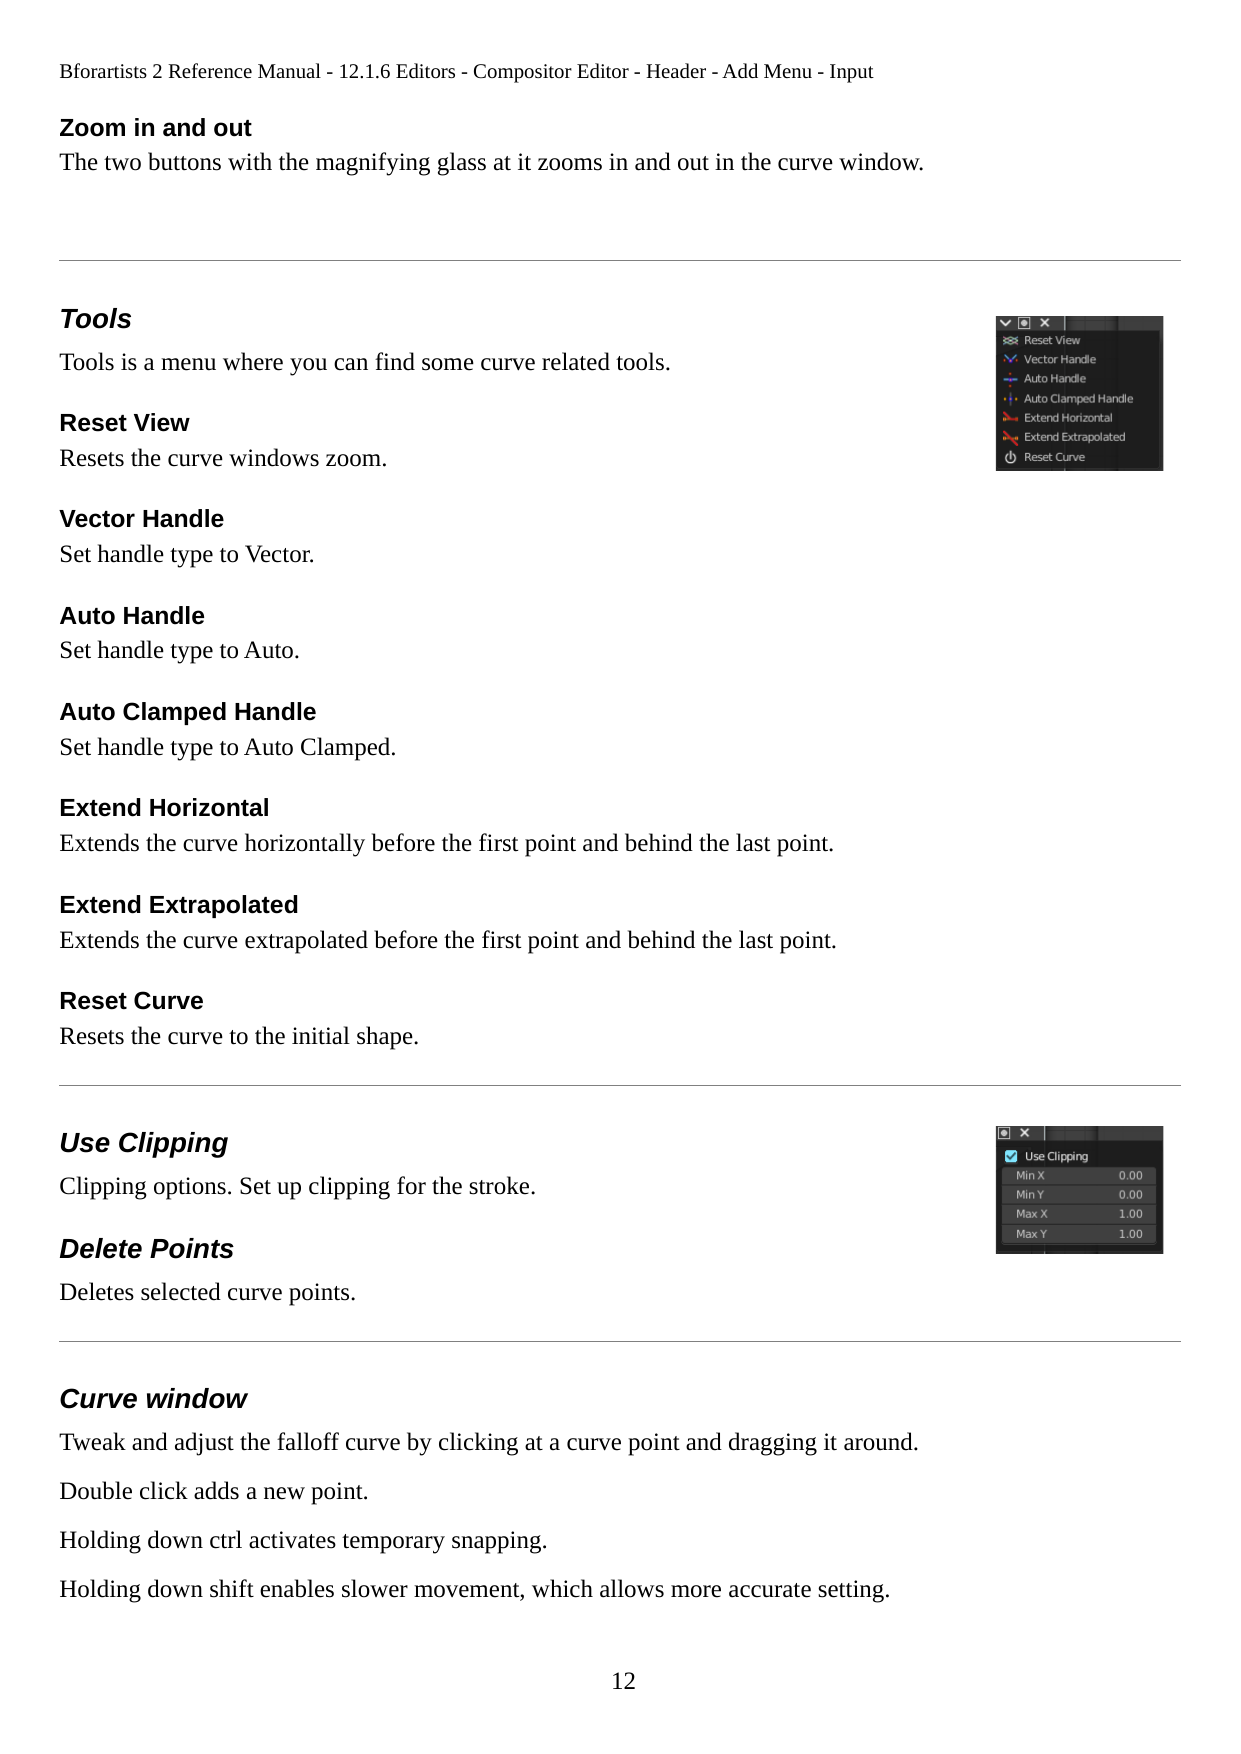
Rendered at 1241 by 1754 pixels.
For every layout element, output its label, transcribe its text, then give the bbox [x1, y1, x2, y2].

subtitle [1164, 408, 1181, 437]
subtitle Reset Curve [59, 986, 1181, 1015]
subtitle Extend Extrapolated [59, 890, 1181, 918]
text Holding down ctrl activates temporary snapping. [59, 1525, 1181, 1554]
picture [995, 1126, 1164, 1254]
text Set handle type to Auto Clamped. [59, 732, 1181, 761]
subtitle Auto Handle [59, 601, 1181, 629]
subtitle Vector Handle [59, 504, 1181, 533]
text Clipping options. Set up clipping for the stroke. [59, 1171, 995, 1200]
text Double click adds a new point. [59, 1476, 1181, 1505]
subtitle [1164, 1127, 1181, 1159]
text Resets the curve windows zoom. [59, 443, 1181, 472]
subtitle Tools [59, 302, 1181, 334]
text The two buttons with the magnifying glass at it zooms in and out in the curve window. [59, 147, 1181, 176]
text Tools is a menu where you can find some curve related tools. [59, 347, 995, 375]
text Tweak and adjust the falloff curve by clicking at a curve point and dragging it around. [59, 1427, 1181, 1456]
text Extends the curve horizontally before the first point and behind the last point. [59, 828, 1181, 857]
picture [995, 316, 1164, 471]
subtitle Use Clipping [59, 1127, 995, 1159]
subtitle Reset View [59, 408, 995, 437]
text Set handle type to Vector. [59, 539, 1181, 568]
text Deletes selected curve points. [59, 1277, 1181, 1306]
text Set handle type to Auto. [59, 636, 1181, 664]
text Holding down shift enables slower movement, which allows more accurate setting. [59, 1574, 1181, 1603]
subtitle Curve window [59, 1383, 1181, 1415]
subtitle Zoom in and out [59, 113, 1181, 141]
text Extends the curve extrapolated before the first point and behind the last point. [59, 925, 1181, 953]
subtitle Auto Clamped Handle [59, 697, 1181, 726]
text Resets the curve to the initial shape. [59, 1021, 1181, 1050]
subtitle Delete Points [59, 1233, 1181, 1264]
subtitle Extend Horizontal [59, 793, 1181, 822]
